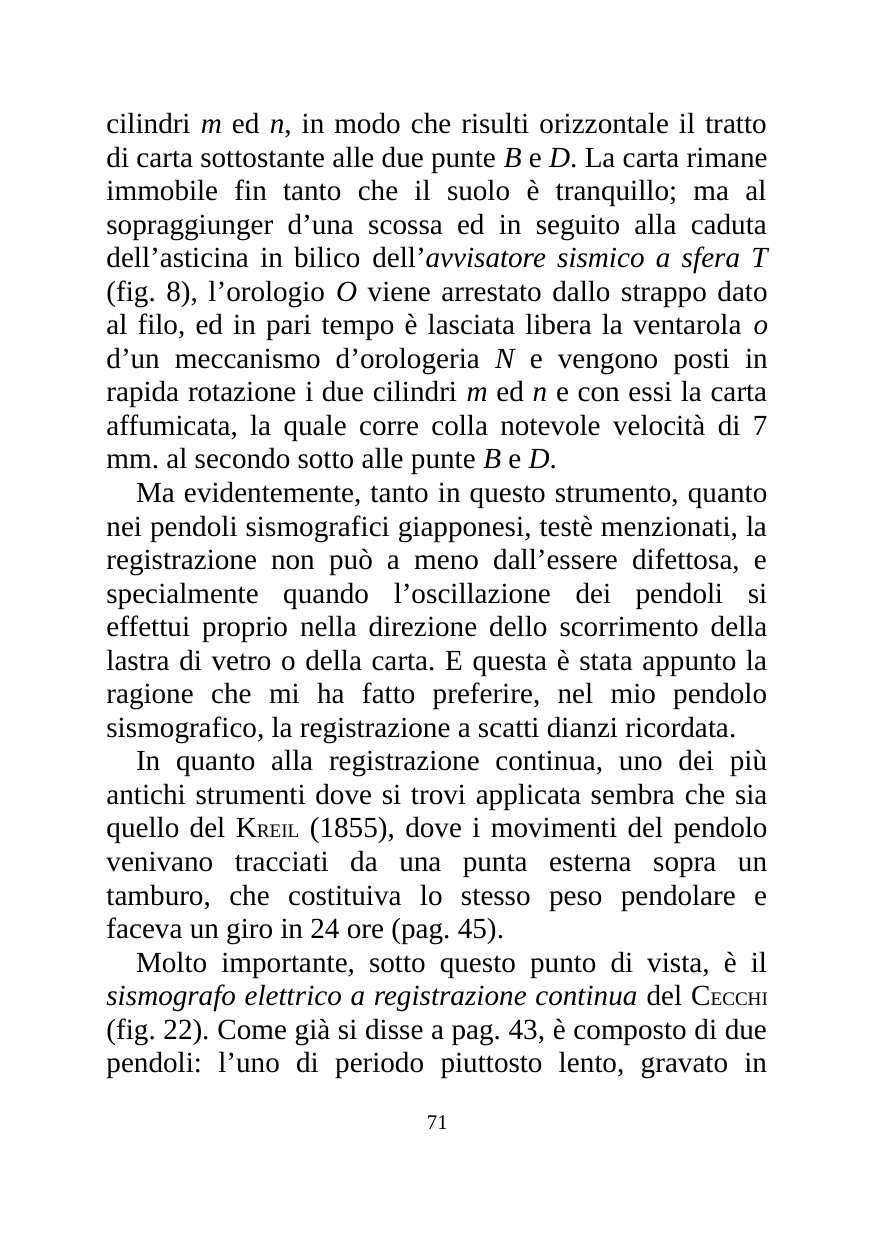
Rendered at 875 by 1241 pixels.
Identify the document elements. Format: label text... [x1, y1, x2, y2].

text Ma evidentemente, tanto in questo strumento, quanto nei pendoli sismografici giapponesi, testè menzionati, la registrazione non può a meno dall’essere difettosa, e specialmente quando l’oscillazione dei pendoli si effettui proprio nella direzione dello scorrimento della lastra di vetro o della carta. E questa è stata appunto la ragione che mi ha fatto preferire, nel mio pendolo sismografico, la registrazione a scatti dianzi ricordata. [106, 475, 768, 743]
text Molto importante, sotto questo punto di vista, è il sismografo elettrico a registrazione continua del Cecchi (fig. 22). Come già si disse a pag. 43, è composto di due pendoli: l’uno di periodo piuttosto lento, gravato in [106, 945, 768, 1079]
text In quanto alla registrazione continua, uno dei più antichi strumenti dove si trovi applicata sembra che sia quello del Kreil (1855), dove i movimenti del pendolo venivano tracciati da una punta esterna sopra un tamburo, che costituiva lo stesso peso pendolare e faceva un giro in 24 ore (pag. 45). [106, 743, 768, 945]
text cilindri m ed n, in modo che risulti orizzontale il tratto di carta sottostante alle due punte B e D. La carta rimane immobile fin tanto che il suolo è tranquillo; ma al sopraggiunger d’una scossa ed in seguito alla caduta dell’asticina in bilico dell’avvisatore sismico a sfera T (fig. 8), l’orologio O viene arrestato dallo strappo dato al filo, ed in pari tempo è lasciata libera la ventarola o d’un meccanismo d’orologeria N e vengono posti in rapida rotazione i due cilindri m ed n e con essi la carta affumicata, la quale corre colla notevole velocità di 7 mm. al secondo sotto alle punte B e D. [106, 106, 768, 475]
